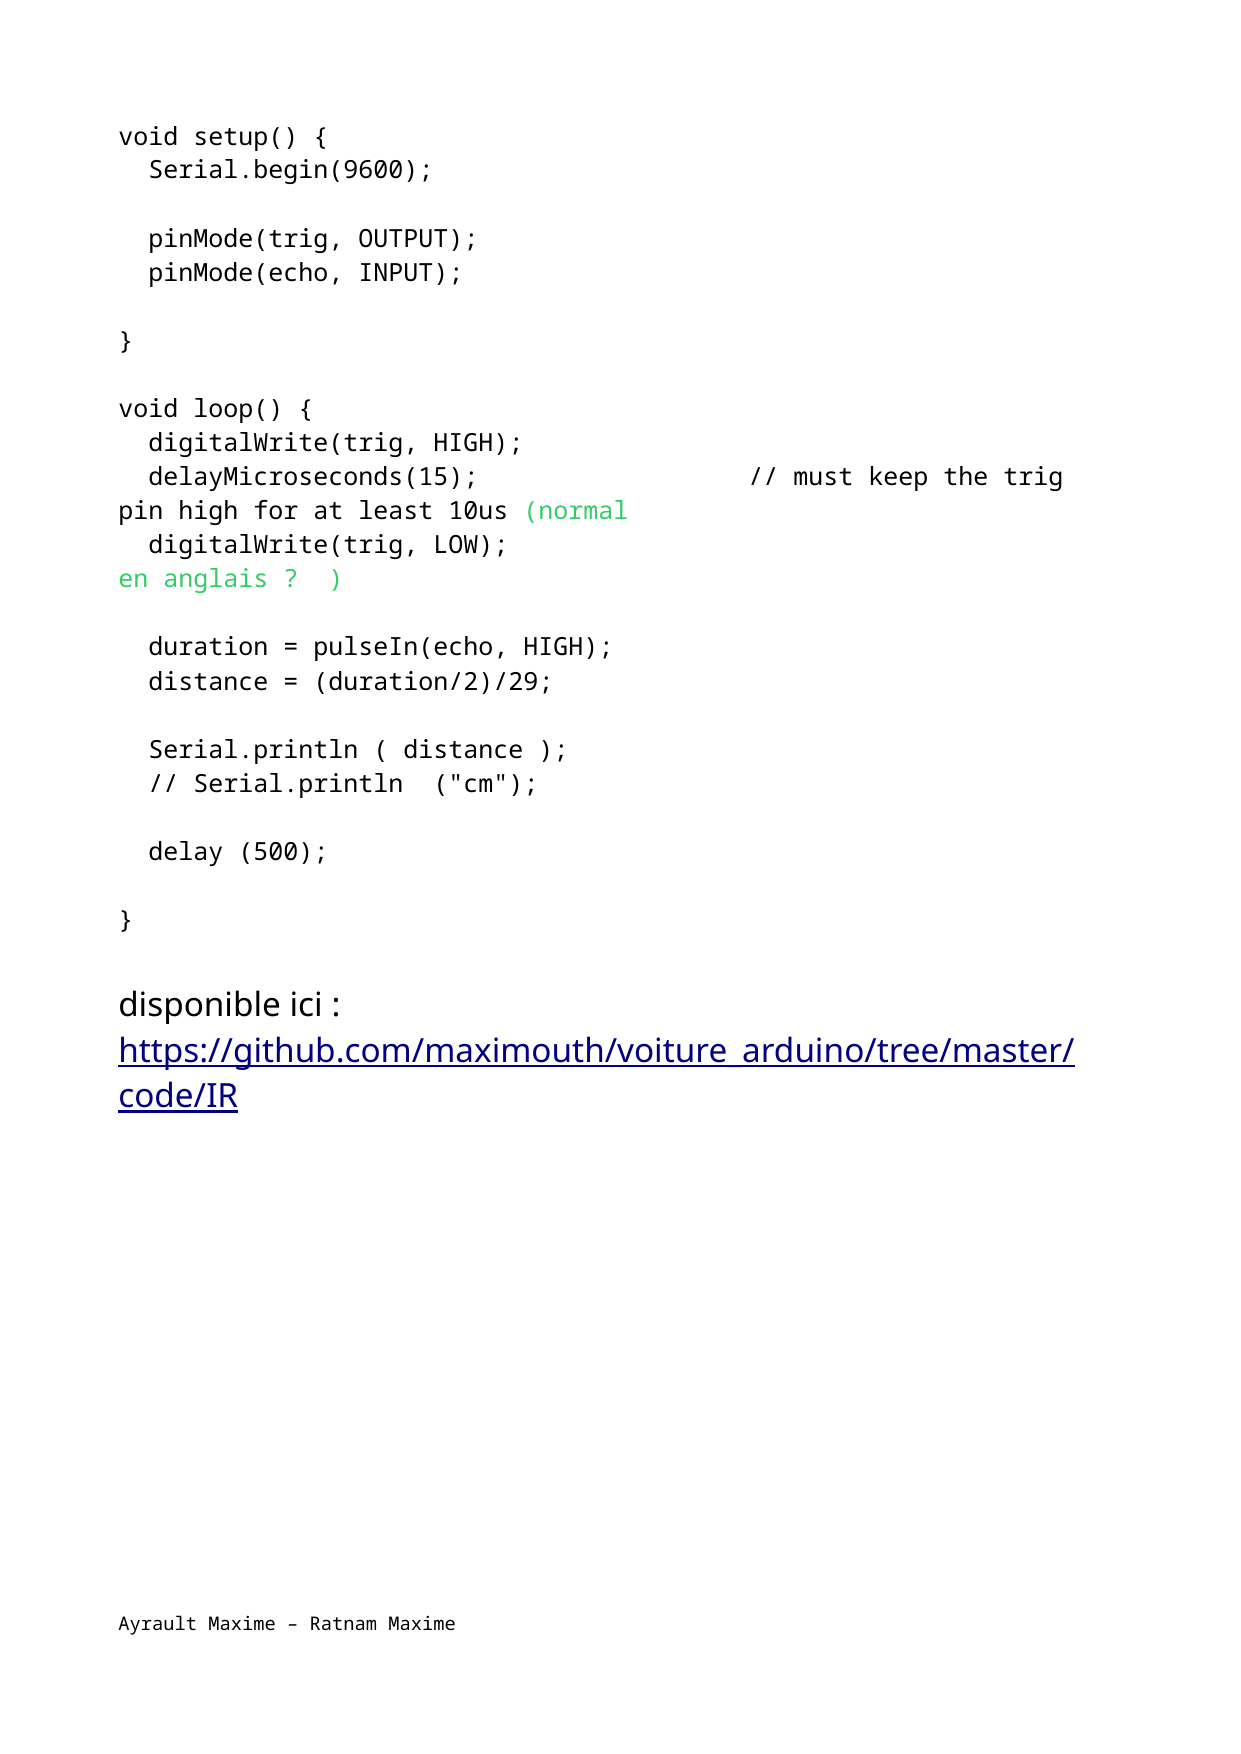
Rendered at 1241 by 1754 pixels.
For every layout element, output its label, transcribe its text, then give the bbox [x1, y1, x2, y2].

text void loop() { [118, 391, 1122, 425]
text } [118, 322, 1122, 357]
text // Serial.println ("cm"); [118, 765, 1122, 799]
text digitalWrite(trig, LOW); en anglais ? ) [118, 527, 1122, 595]
text delay (500); [118, 833, 1122, 867]
text Serial.begin(9600); [118, 152, 1122, 186]
text pinMode(trig, OUTPUT); [118, 220, 1122, 254]
text disponible ici : [118, 981, 1122, 1026]
text digitalWrite(trig, HIGH); [118, 425, 1122, 459]
text distance = (duration/2)/29; [118, 663, 1122, 697]
text delayMicroseconds(15); // must keep the trig pin high for at least 10us (normal [118, 459, 1122, 527]
text pinMode(echo, INPUT); [118, 254, 1122, 288]
text void setup() { [118, 118, 1122, 152]
text } [118, 902, 1122, 936]
text https://github.com/maximouth/voiture_arduino/tree/master/code/IR [118, 1026, 1122, 1117]
text duration = pulseIn(echo, HIGH); [118, 629, 1122, 663]
text Serial.println ( distance ); [118, 731, 1122, 765]
